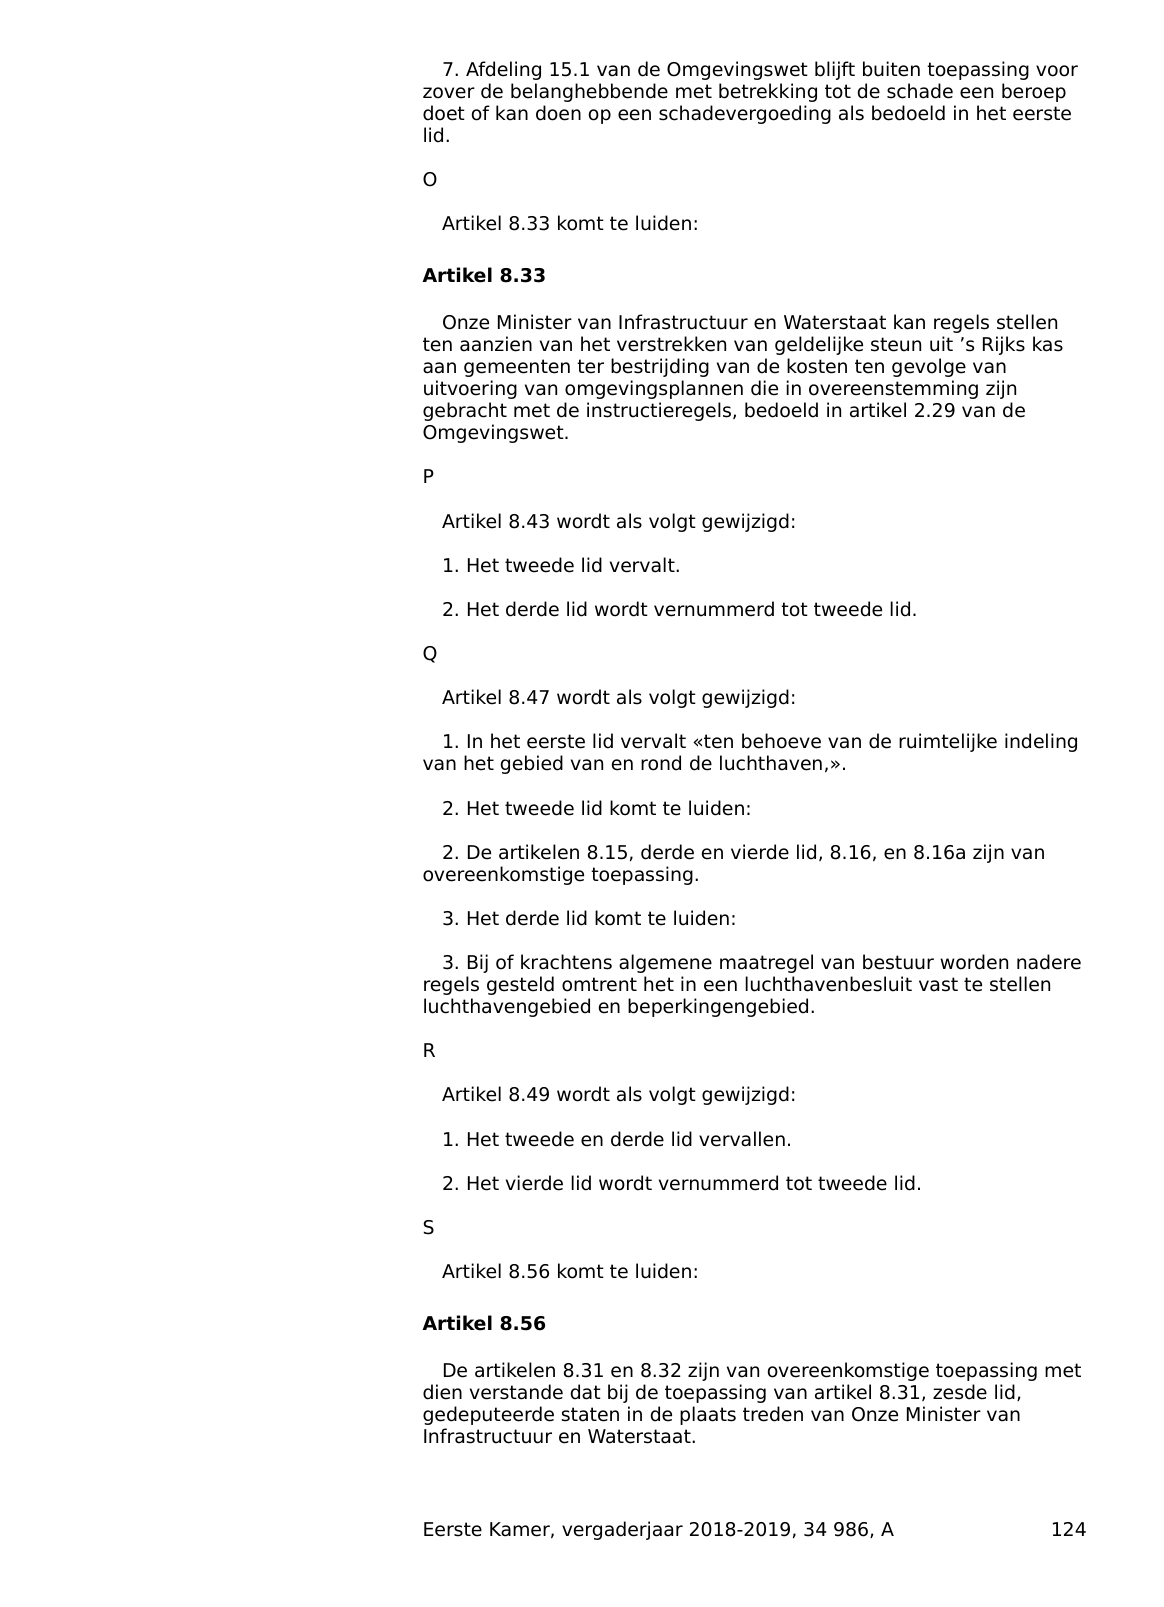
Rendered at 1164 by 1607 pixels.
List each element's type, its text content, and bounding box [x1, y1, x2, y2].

text P [422, 466, 1087, 488]
text Artikel 8.49 wordt als volgt gewijzigd: [422, 1084, 1087, 1106]
text Artikel 8.33 komt te luiden: [422, 213, 1087, 235]
text 2. Het vierde lid wordt vernummerd tot tweede lid. [422, 1173, 1087, 1194]
text 2. Het derde lid wordt vernummerd tot tweede lid. [422, 599, 1087, 621]
text 1. Het tweede lid vervalt. [422, 555, 1087, 577]
text 1. In het eerste lid vervalt «ten behoeve van de ruimtelijke indeling van het gebied van en rond de luchthaven,». [422, 731, 1087, 775]
text R [422, 1040, 1087, 1062]
text S [422, 1217, 1087, 1239]
text De artikelen 8.31 en 8.32 zijn van overeenkomstige toepassing met dien verstande dat bij de toepassing van artikel 8.31, zesde lid, gedeputeerde staten in de plaats treden van Onze Minister van Infrastructuur en Waterstaat. [422, 1360, 1087, 1448]
text 7. Afdeling 15.1 van de Omgevingswet blijft buiten toepassing voor zover de belanghebbende met betrekking tot de schade een beroep doet of kan doen op een schadevergoeding als bedoeld in het eerste lid. [422, 59, 1087, 147]
text 3. Het derde lid komt te luiden: [422, 908, 1087, 930]
text Onze Minister van Infrastructuur en Waterstaat kan regels stellen ten aanzien van het verstrekken van geldelijke steun uit ’s Rijks kas aan gemeenten ter bestrijding van de kosten ten gevolge van uitvoering van omgevingsplannen die in overeenstemming zijn gebracht met de instructieregels, bedoeld in artikel 2.29 van de Omgevingswet. [422, 312, 1087, 444]
text O [422, 169, 1087, 191]
text Artikel 8.47 wordt als volgt gewijzigd: [422, 687, 1087, 709]
text Artikel 8.56 komt te luiden: [422, 1261, 1087, 1283]
subtitle Artikel 8.56 [422, 1313, 1087, 1335]
text Artikel 8.43 wordt als volgt gewijzigd: [422, 511, 1087, 532]
text 2. De artikelen 8.15, derde en vierde lid, 8.16, en 8.16a zijn van overeenkomstige toepassing. [422, 842, 1087, 886]
subtitle Artikel 8.33 [422, 265, 1087, 287]
text 2. Het tweede lid komt te luiden: [422, 797, 1087, 819]
text Q [422, 643, 1087, 665]
text 1. Het tweede en derde lid vervallen. [422, 1128, 1087, 1150]
text 3. Bij of krachtens algemene maatregel van bestuur worden nadere regels gesteld omtrent het in een luchthavenbesluit vast te stellen luchthavengebied en beperkingengebied. [422, 952, 1087, 1018]
